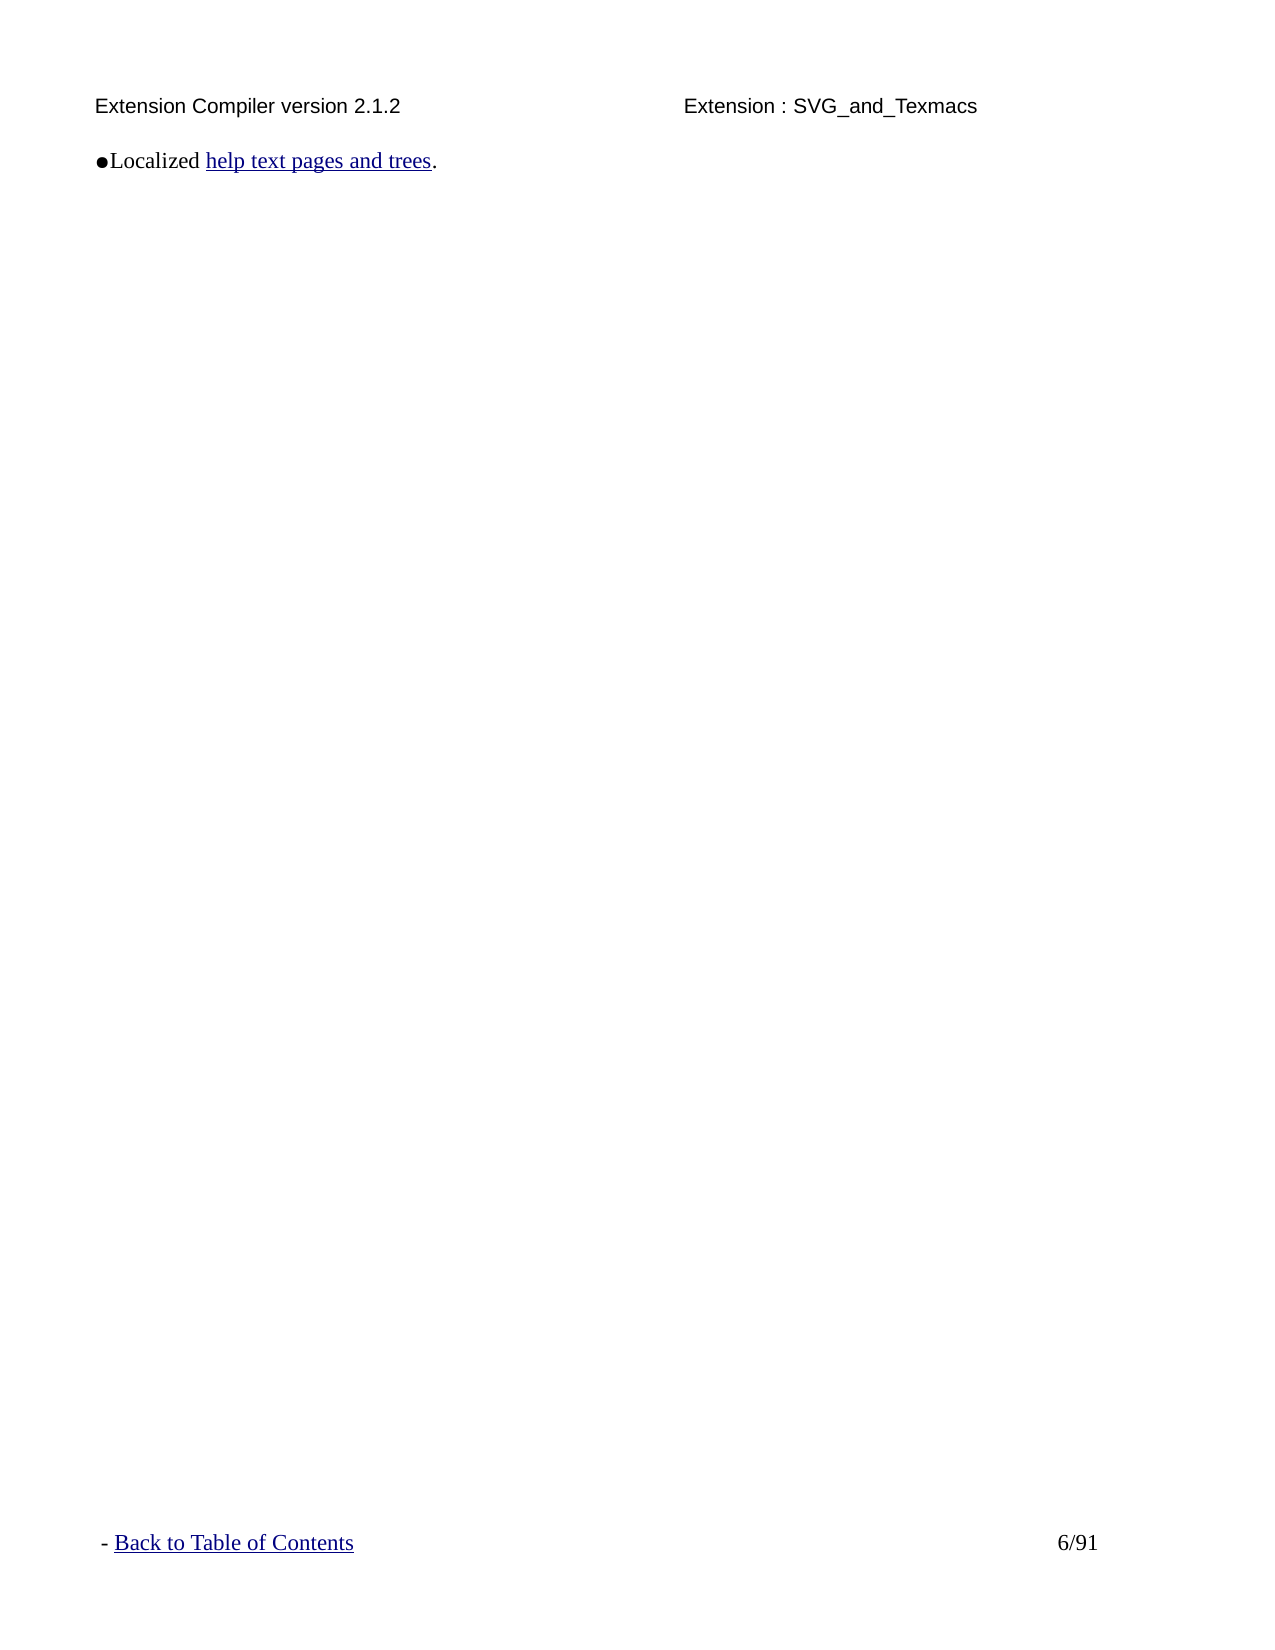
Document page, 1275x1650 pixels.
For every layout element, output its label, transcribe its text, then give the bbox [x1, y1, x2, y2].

list Localized help text pages and trees. [94, 147, 1181, 173]
